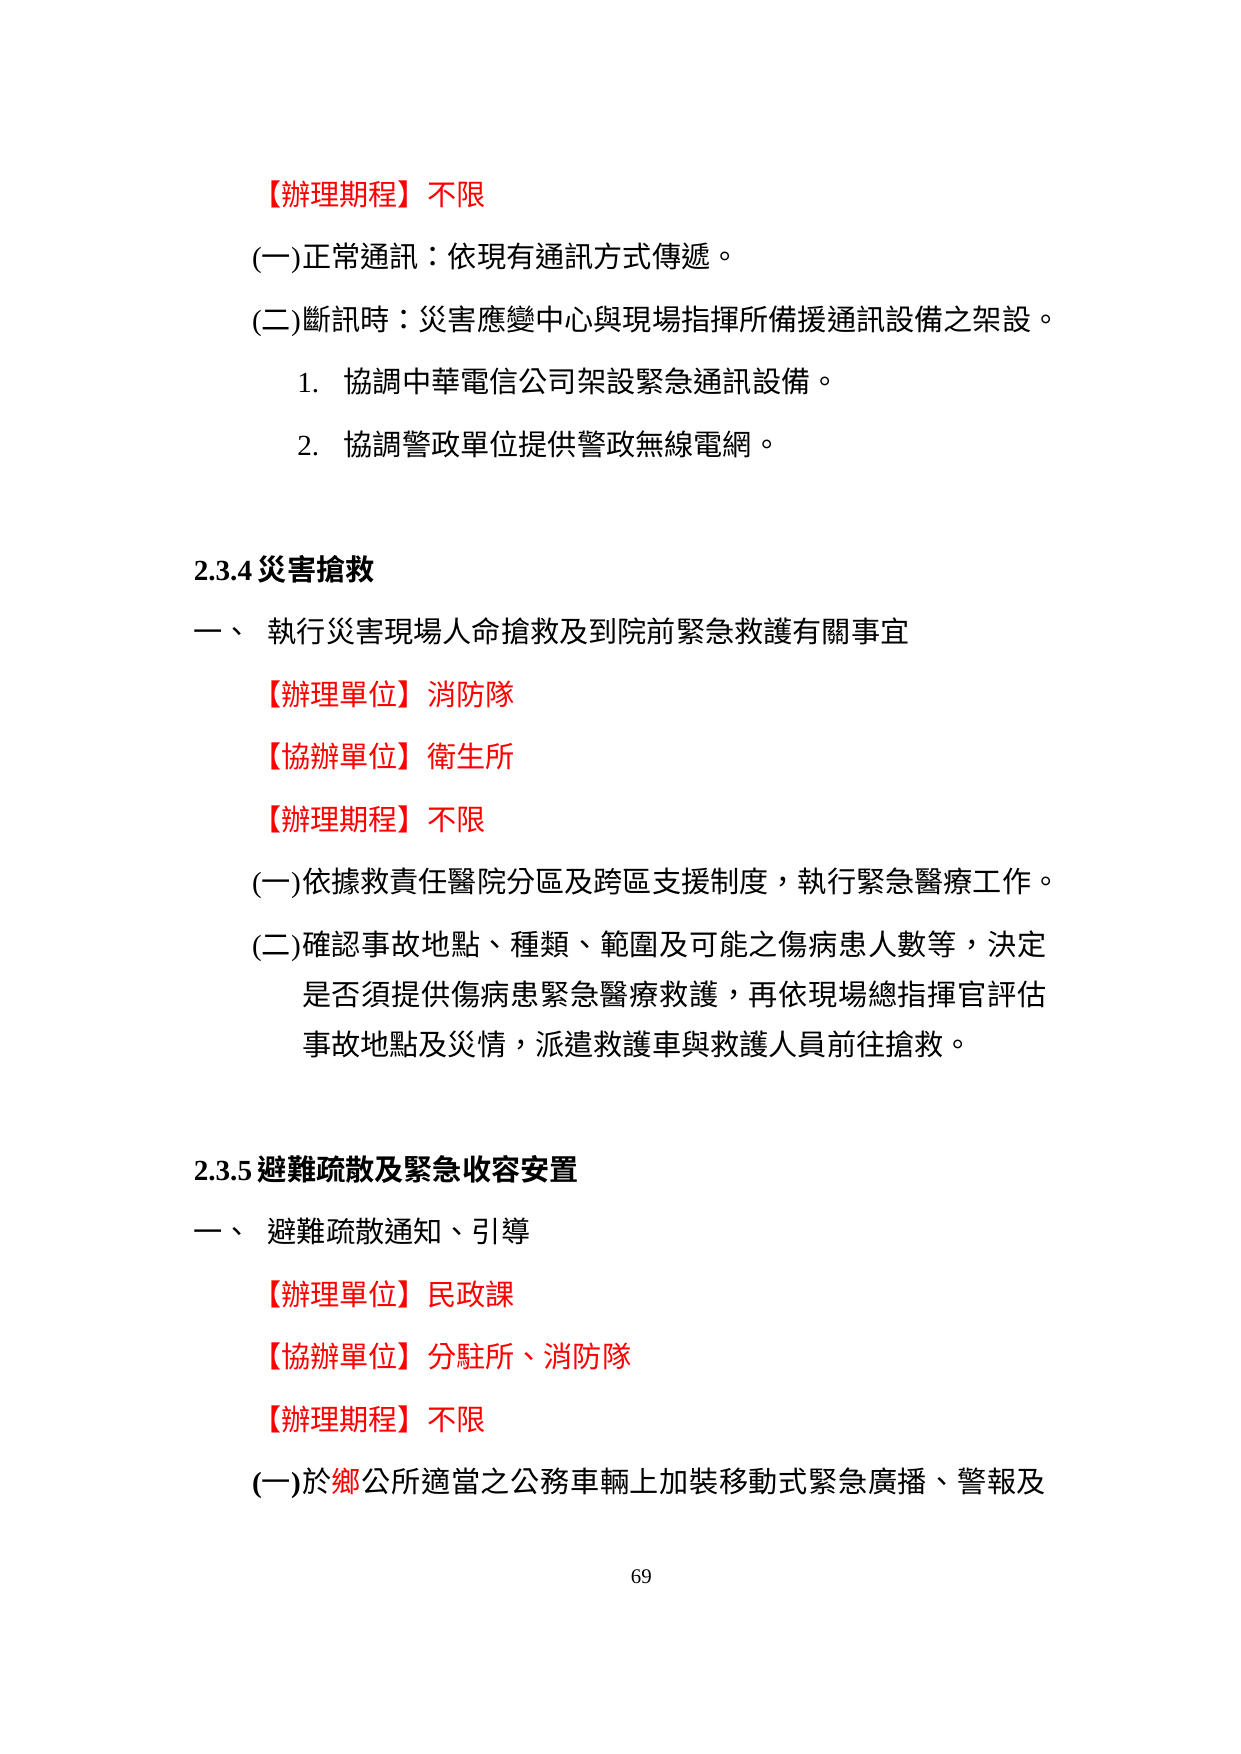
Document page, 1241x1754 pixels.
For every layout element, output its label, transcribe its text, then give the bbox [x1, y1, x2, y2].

list 於鄉公所適當之公務車輛上加裝移動式緊急廣播、警報及 [252, 1451, 1047, 1501]
list 斷訊時：災害應變中心與現場指揮所備援通訊設備之架設。 [252, 289, 1047, 339]
list 正常通訊：依現有通訊方式傳遞。 [252, 226, 1047, 276]
text 2.3.4災害搶救 [193, 539, 1047, 589]
text 【辦理單位】民政課 [193, 1264, 1047, 1314]
list 協調中華電信公司架設緊急通訊設備。 [297, 351, 1047, 401]
text 【辦理期程】不限 [193, 164, 1047, 214]
list 避難疏散通知、引導 [193, 1201, 1047, 1251]
text 【辦理期程】不限 [193, 789, 1047, 839]
text 【辦理期程】不限 [193, 1389, 1047, 1439]
text 2.3.5避難疏散及緊急收容安置 [193, 1139, 1047, 1189]
list 依據救責任醫院分區及跨區支援制度，執行緊急醫療工作。 [252, 851, 1047, 901]
text 【辦理單位】消防隊 [193, 664, 1047, 714]
list 確認事故地點、種類、範圍及可能之傷病患人數等，決定是否須提供傷病患緊急醫療救護，再依現場總指揮官評估事故地點及災情，派遣救護車與救護人員前往搶救。 [252, 914, 1047, 1064]
text 【協辦單位】分駐所、消防隊 [193, 1326, 1047, 1376]
list 協調警政單位提供警政無線電網。 [297, 414, 1047, 464]
text 【協辦單位】衛生所 [193, 726, 1047, 776]
list 執行災害現場人命搶救及到院前緊急救護有關事宜 [193, 601, 1047, 651]
